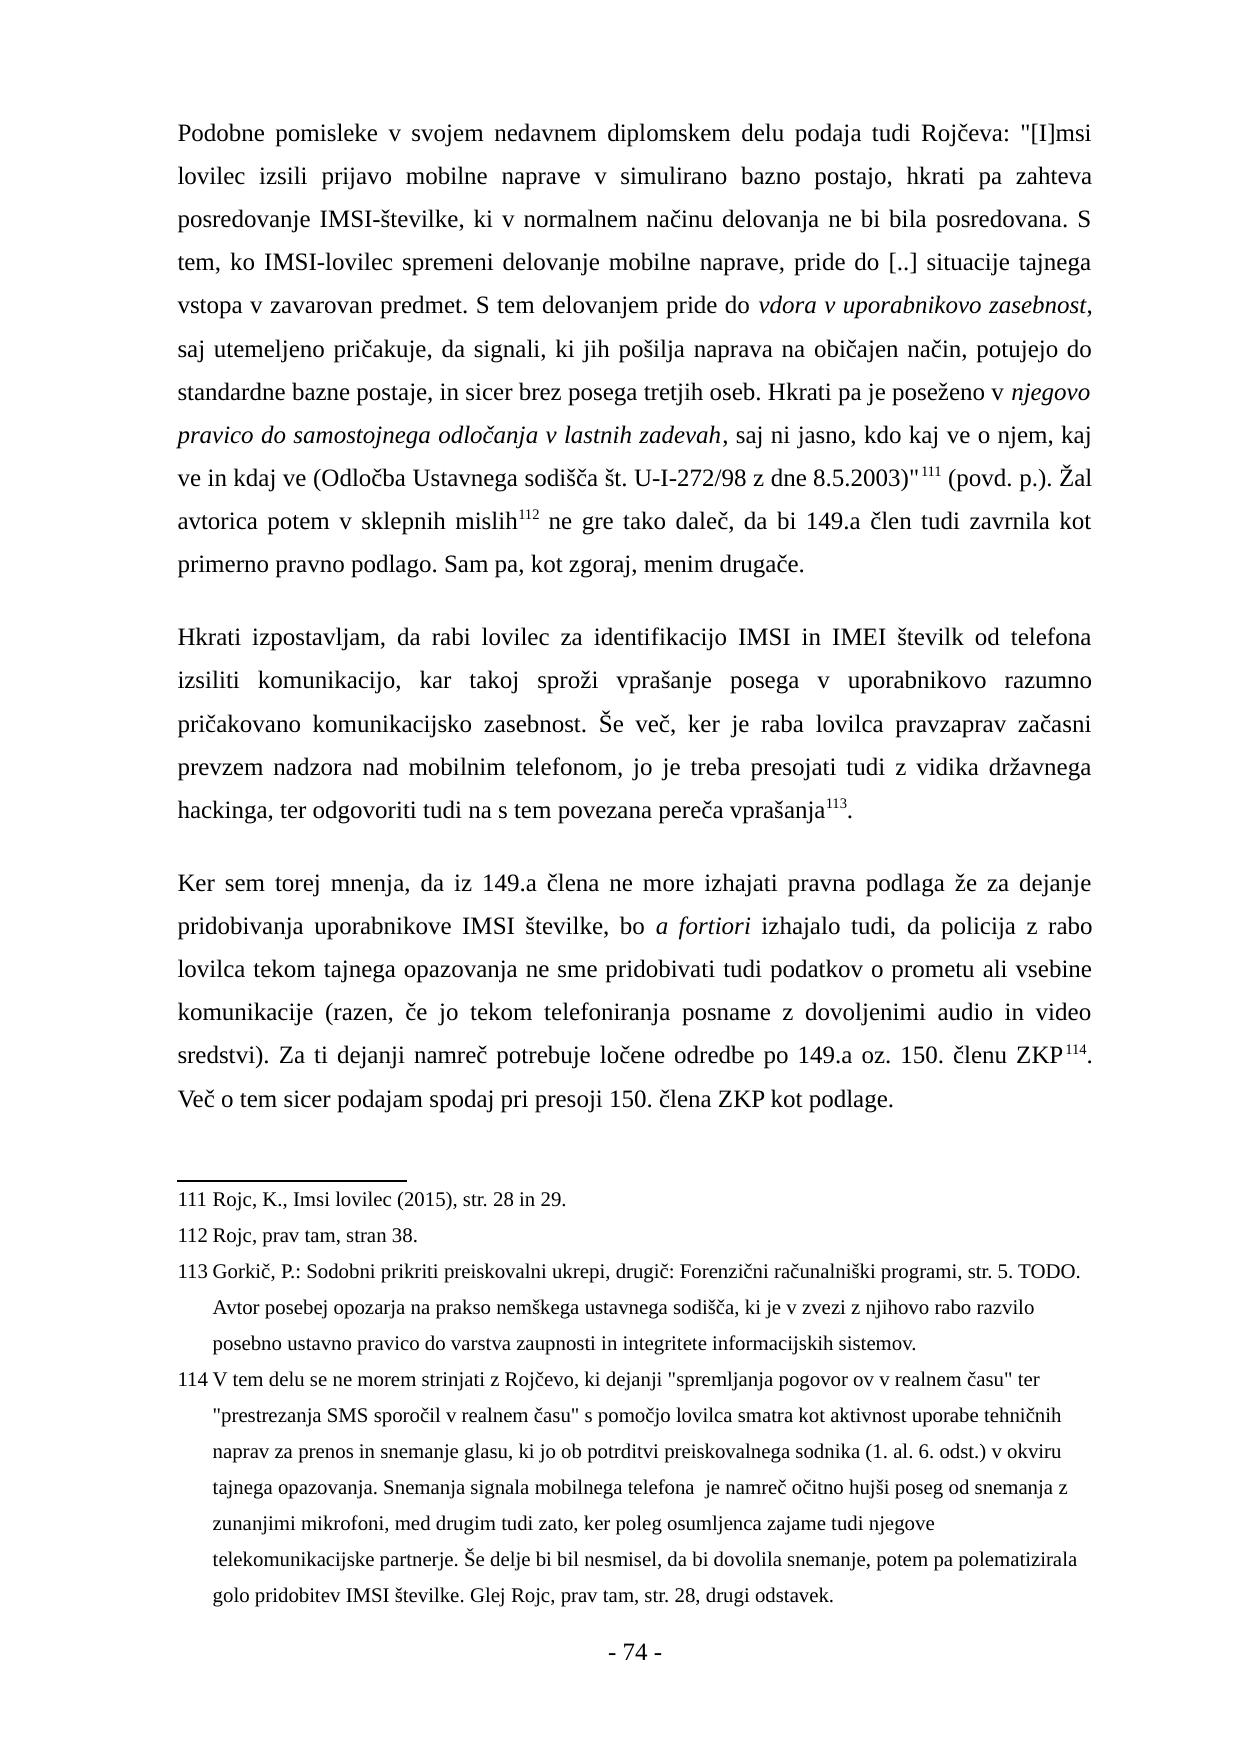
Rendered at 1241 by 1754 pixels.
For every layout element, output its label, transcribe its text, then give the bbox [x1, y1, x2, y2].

text V tem delu se ne morem strinjati z Rojčevo, ki dejanji "spremljanja pogovor ov v realnem času" ter "prestrezanja SMS sporočil v realnem času" s pomočjo lovilca smatra kot aktivnost uporabe tehničnih naprav za prenos in snemanje glasu, ki jo ob potrditvi preiskovalnega sodnika (1. al. 6. odst.) v okviru tajnega opazovanja. Snemanja signala mobilnega telefona je namreč očitno hujši poseg od snemanja z zunanjimi mikrofoni, med drugim tudi zato, ker poleg osumljenca zajame tudi njegove telekomunikacijske partnerje. Še delje bi bil nesmisel, da bi dovolila snemanje, potem pa polematizirala golo pridobitev IMSI številke. Glej Rojc, prav tam, str. 28, drugi odstavek. [177, 1367, 1093, 1607]
text Podobne pomisleke v svojem nedavnem diplomskem delu podaja tudi Rojčeva: "[I]msi lovilec izsili prijavo mobilne naprave v simulirano bazno postajo, hkrati pa zahteva posredovanje IMSI-številke, ki v normalnem načinu delovanja ne bi bila posredovana. S tem, ko IMSI-lovilec spremeni delovanje mobilne naprave, pride do [..] situacije tajnega vstopa v zavarovan predmet. S tem delovanjem pride do vdora v uporabnikovo zasebnost, saj utemeljeno pričakuje, da signali, ki jih pošilja naprava na običajen način, potujejo do standardne bazne postaje, in sicer brez posega tretjih oseb. Hkrati pa je poseženo v njegovo pravico do samostojnega odločanja v lastnih zadevah, saj ni jasno, kdo kaj ve o njem, kaj ve in kdaj ve (Odločba Ustavnega sodišča št. U-I-272/98 z dne 8.5.2003)" (povd. p.). Žal avtorica potem v sklepnih mislih ne gre tako daleč, da bi 149.a člen tudi zavrnila kot primerno pravno podlago. Sam pa, kot zgoraj, menim drugače. [177, 118, 1093, 578]
text Gorkič, P.: Sodobni prikriti preiskovalni ukrepi, drugič: Forenzični računalniški programi, str. 5. TODO. Avtor posebej opozarja na prakso nemškega ustavnega sodišča, ki je v zvezi z njihovo rabo razvilo posebno ustavno pravico do varstva zaupnosti in integritete informacijskih sistemov. [177, 1259, 1093, 1355]
text Ker sem torej mnenja, da iz 149.a člena ne more izhajati pravna podlaga že za dejanje pridobivanja uporabnikove IMSI številke, bo a fortiori izhajalo tudi, da policija z rabo lovilca tekom tajnega opazovanja ne sme pridobivati tudi podatkov o prometu ali vsebine komunikacije (razen, če jo tekom telefoniranja posname z dovoljenimi audio in video sredstvi). Za ti dejanji namreč potrebuje ločene odredbe po 149.a oz. 150. členu ZKP. Več o tem sicer podajam spodaj pri presoji 150. člena ZKP kot podlage. [177, 868, 1093, 1112]
text Rojc, prav tam, stran 38. [177, 1223, 1093, 1247]
text Rojc, K., Imsi lovilec (2015), str. 28 in 29. [177, 1187, 1093, 1211]
text Hkrati izpostavljam, da rabi lovilec za identifikacijo IMSI in IMEI številk od telefona izsiliti komunikacijo, kar takoj sproži vprašanje posega v uporabnikovo razumno pričakovano komunikacijsko zasebnost. Še več, ker je raba lovilca pravzaprav začasni prevzem nadzora nad mobilnim telefonom, jo je treba presojati tudi z vidika državnega hackinga, ter odgovoriti tudi na s tem povezana pereča vprašanja. [177, 622, 1093, 824]
